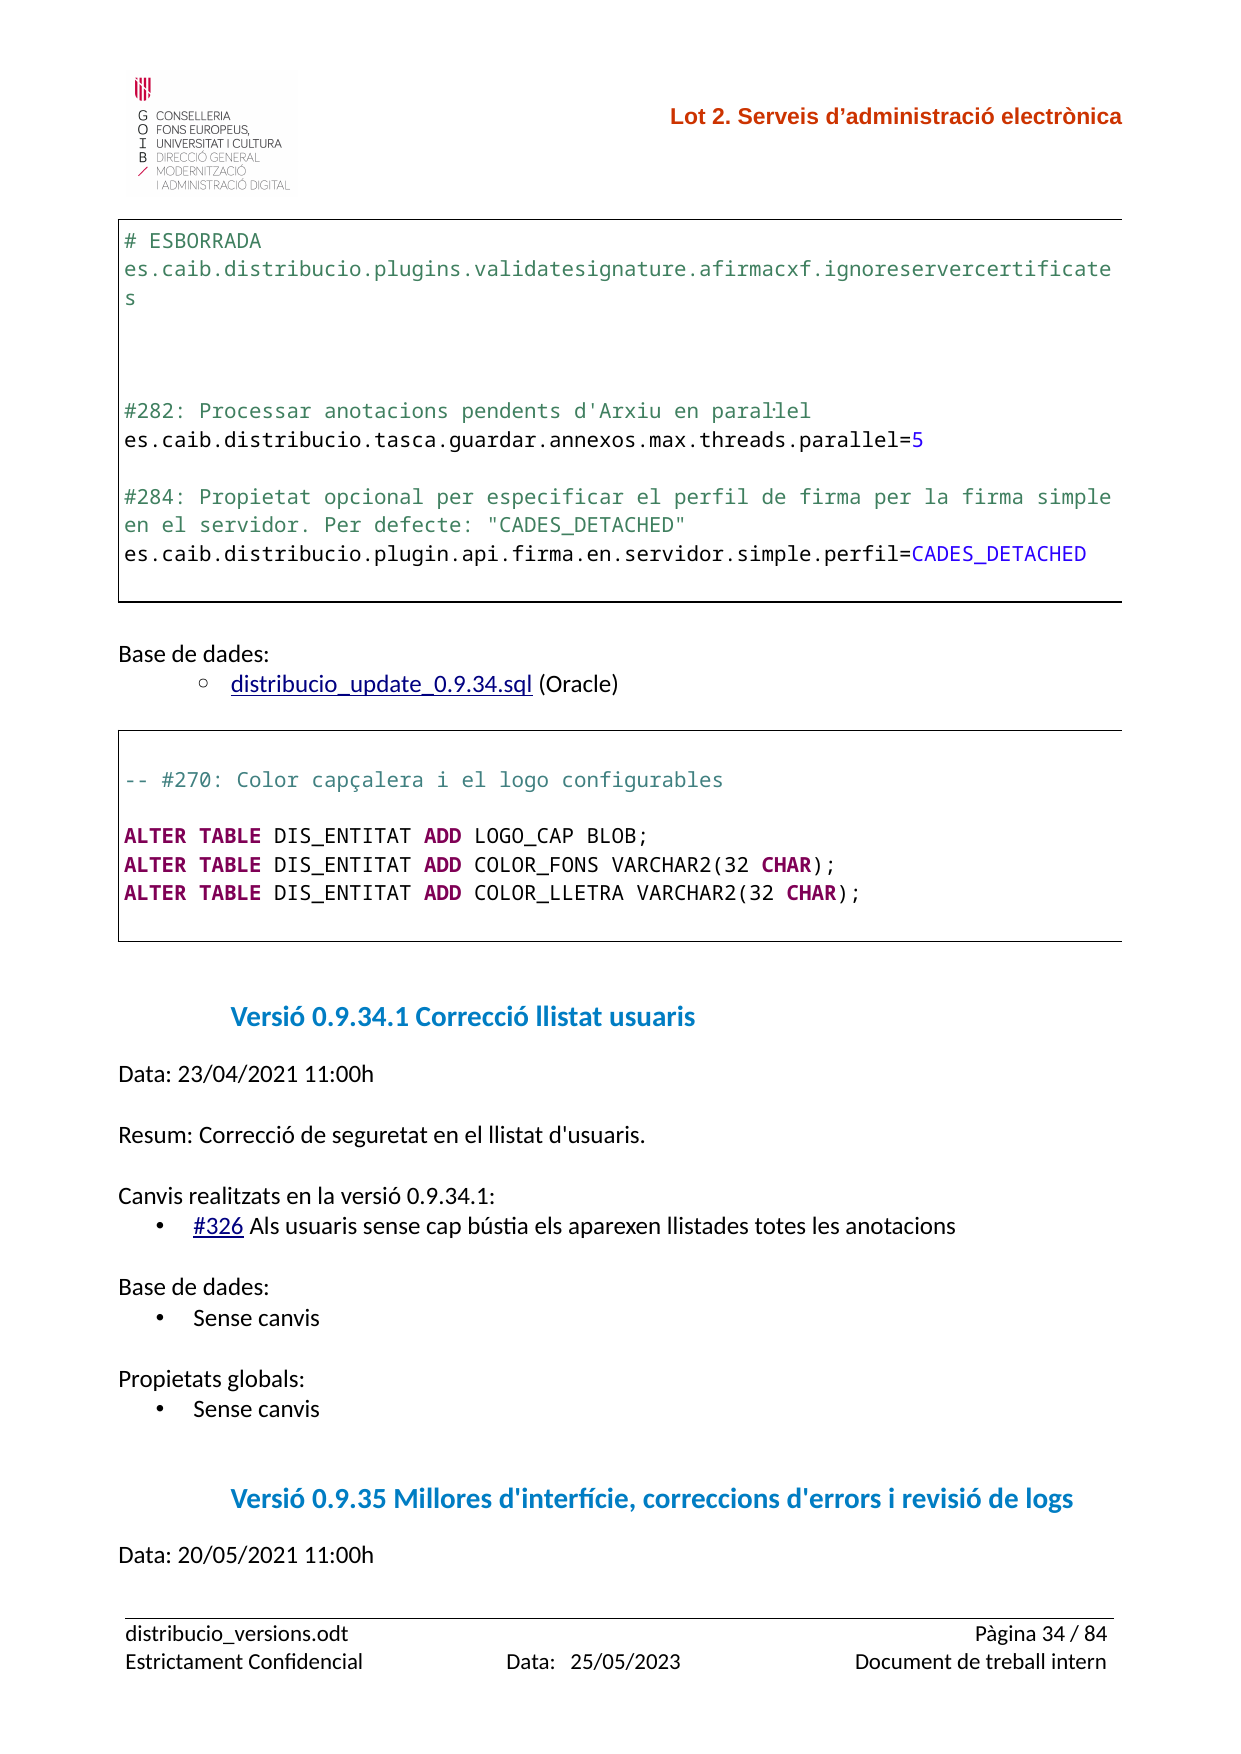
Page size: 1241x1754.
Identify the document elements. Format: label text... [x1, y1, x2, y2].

list distribucio_update_0.9.34.sql (Oracle) [193, 668, 1122, 699]
list #326 Als usuaris sense cap bústia els aparexen llistades totes les anotacions [156, 1210, 1122, 1241]
text Resum: Correcció de seguretat en el llistat d'usuaris. [118, 1119, 1122, 1149]
text Data: 20/05/2021 11:00h [118, 1539, 1122, 1570]
subtitle Versió 0.9.35 Millores d'interfície, correccions d'errors i revisió de logs [153, 1480, 1122, 1516]
text Base de dades: [118, 638, 1122, 668]
text Data: 23/04/2021 11:00h [118, 1058, 1122, 1088]
text Base de dades: [118, 1271, 1122, 1302]
text Canvis realitzats en la versió 0.9.34.1: [118, 1180, 1122, 1210]
list Sense canvis [156, 1302, 1122, 1332]
table_header # ESBORRADA es.caib.distribucio.plugins.validatesignature.afirmacxf.ignoreservercertificates #282: Processar anotacions pendents d'Arxiu en paral·lel es.caib.distribucio.tasca.guardar.annexos.max.threads.parallel=5 #284: Propietat opcional per especificar el perfil de firma per la firma simple en el servidor. Per defecte: "CADES_DETACHED" es.caib.distribucio.plugin.api.firma.en.servidor.simple.perfil=CADES_DETACHED [119, 220, 1122, 601]
list Sense canvis [156, 1393, 1122, 1424]
table_header -- #270: Color capçalera i el logo configurables ALTER TABLE DIS_ENTITAT ADD LOGO_CAP BLOB; ALTER TABLE DIS_ENTITAT ADD COLOR_FONS VARCHAR2(32 CHAR); ALTER TABLE DIS_ENTITAT ADD COLOR_LLETRA VARCHAR2(32 CHAR); [119, 731, 1122, 941]
picture [126, 70, 299, 197]
subtitle Versió 0.9.34.1 Correcció llistat usuaris [153, 998, 1122, 1034]
text Propietats globals: [118, 1363, 1122, 1393]
